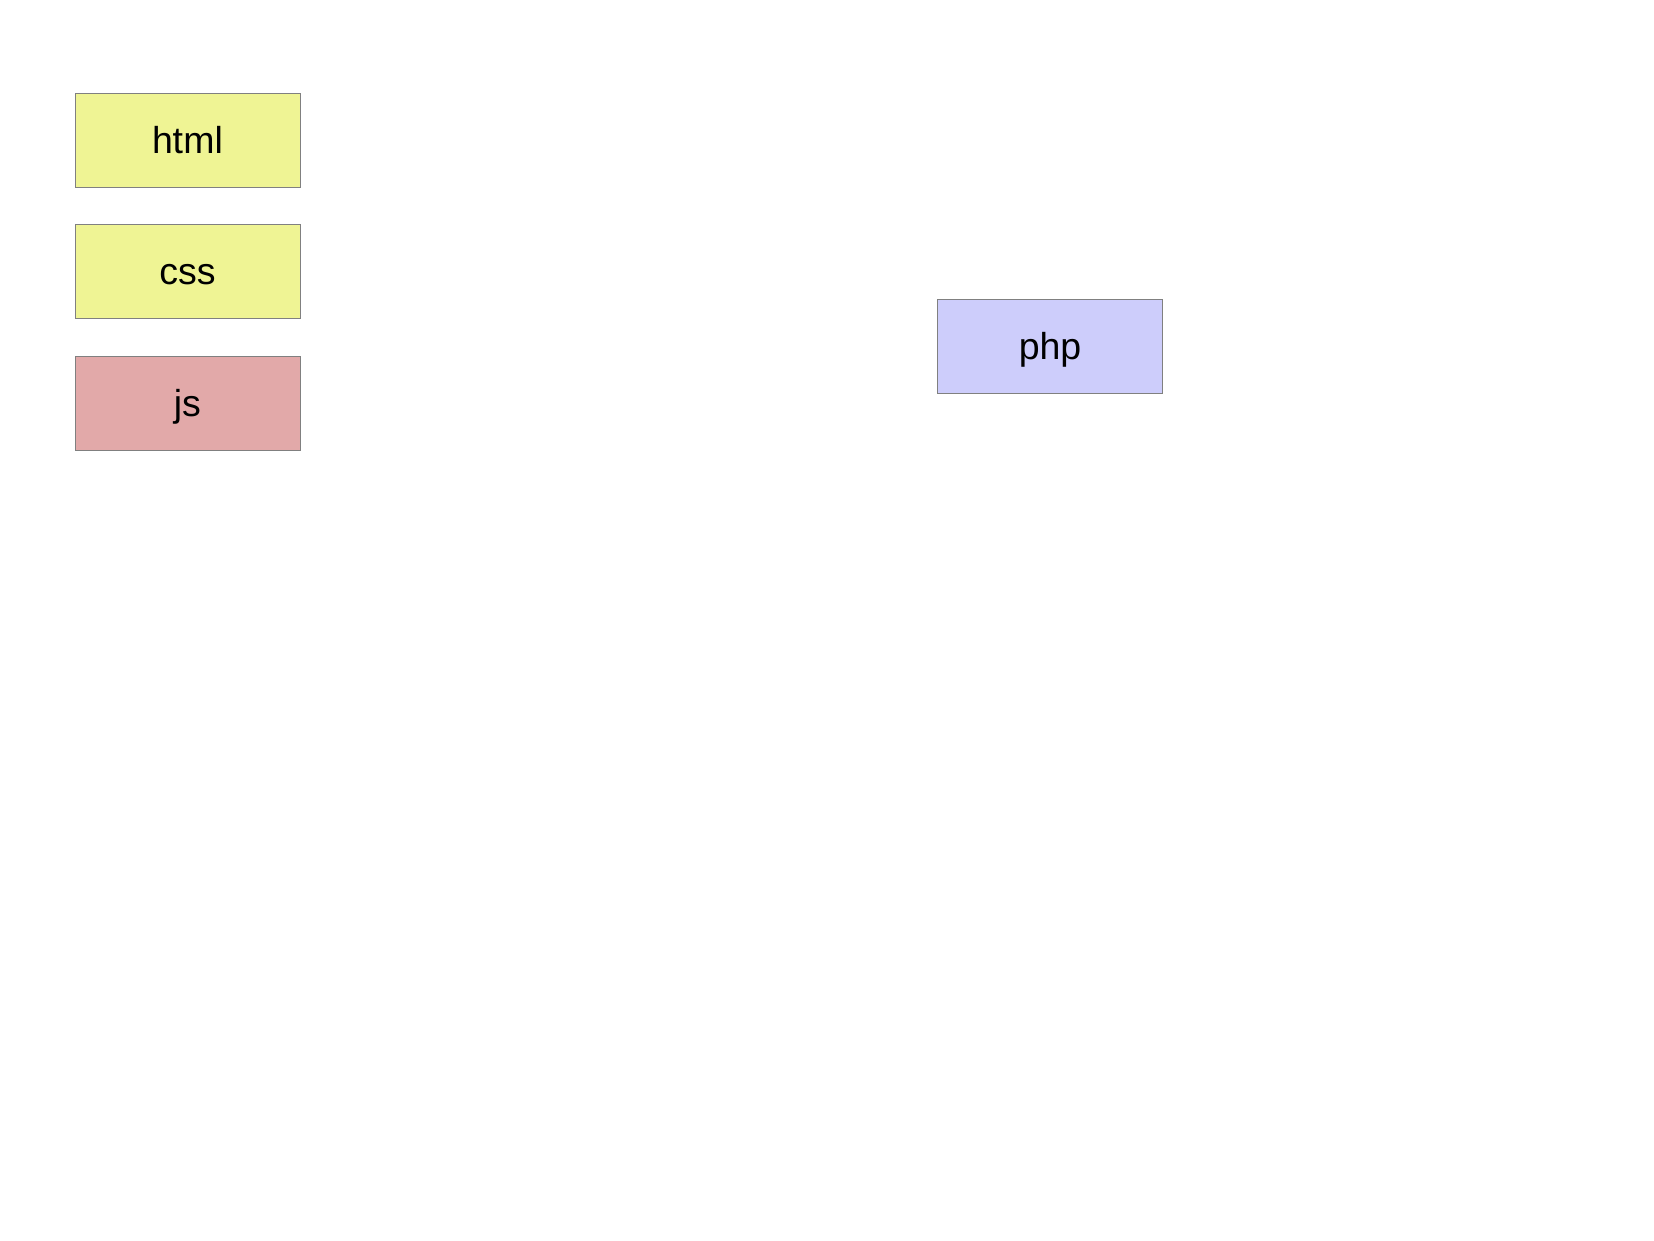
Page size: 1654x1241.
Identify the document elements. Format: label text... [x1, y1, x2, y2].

text_box html [75, 93, 301, 188]
text_box php [937, 299, 1163, 394]
text_box js [75, 356, 301, 451]
text_box css [75, 224, 301, 319]
